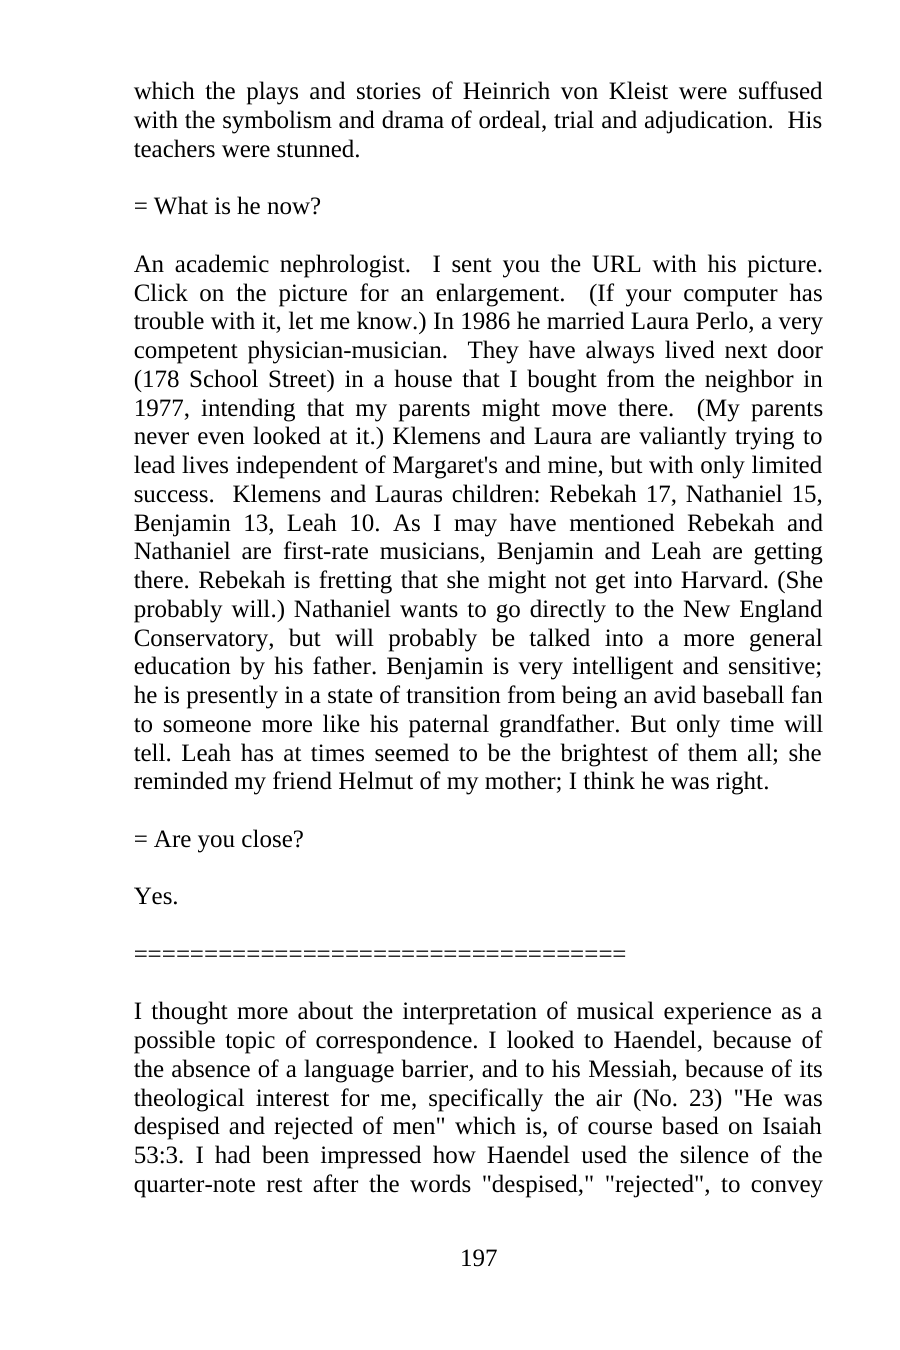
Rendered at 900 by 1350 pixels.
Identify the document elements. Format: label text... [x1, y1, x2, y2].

text Yes. [133, 881, 823, 910]
text I thought more about the interpretation of musical experience as a possible topic of correspondence. I looked to Haendel, because of the absence of a language barrier, and to his Messiah, because of its theological interest for me, specifically the air (No. 23) "He was despised and rejected of men" which is, of course based on Isaiah 53:3. I had been impressed how Haendel used the silence of the quarter-note rest after the words "despised," "rejected", to convey [133, 996, 823, 1198]
text = What is he now? [133, 191, 823, 220]
text =================================== [133, 939, 823, 968]
text which the plays and stories of Heinrich von Kleist were suffused with the symbolism and drama of ordeal, trial and adjudication. His teachers were stunned. [133, 76, 823, 163]
text An academic nephrologist. I sent you the URL with his picture. Click on the picture for an enlargement. (If your computer has trouble with it, let me know.) In 1986 he married Laura Perlo, a very competent physician-musician. They have always lived next door (178 School Street) in a house that I bought from the neighbor in 1977, intending that my parents might move there. (My parents never even looked at it.) Klemens and Laura are valiantly trying to lead lives independent of Margaret's and mine, but with only limited success. Klemens and Lauras children: Rebekah 17, Nathaniel 15, Benjamin 13, Leah 10. As I may have mentioned Rebekah and Nathaniel are first-rate musicians, Benjamin and Leah are getting there. Rebekah is fretting that she might not get into Harvard. (She probably will.) Nathaniel wants to go directly to the New England Conservatory, but will probably be talked into a more general education by his father. Benjamin is very intelligent and sensitive; he is presently in a state of transition from being an avid baseball fan to someone more like his paternal grandfather. But only time will tell. Leah has at times seemed to be the brightest of them all; she reminded my friend Helmut of my mother; I think he was right. [133, 249, 823, 795]
text = Are you close? [133, 824, 823, 853]
